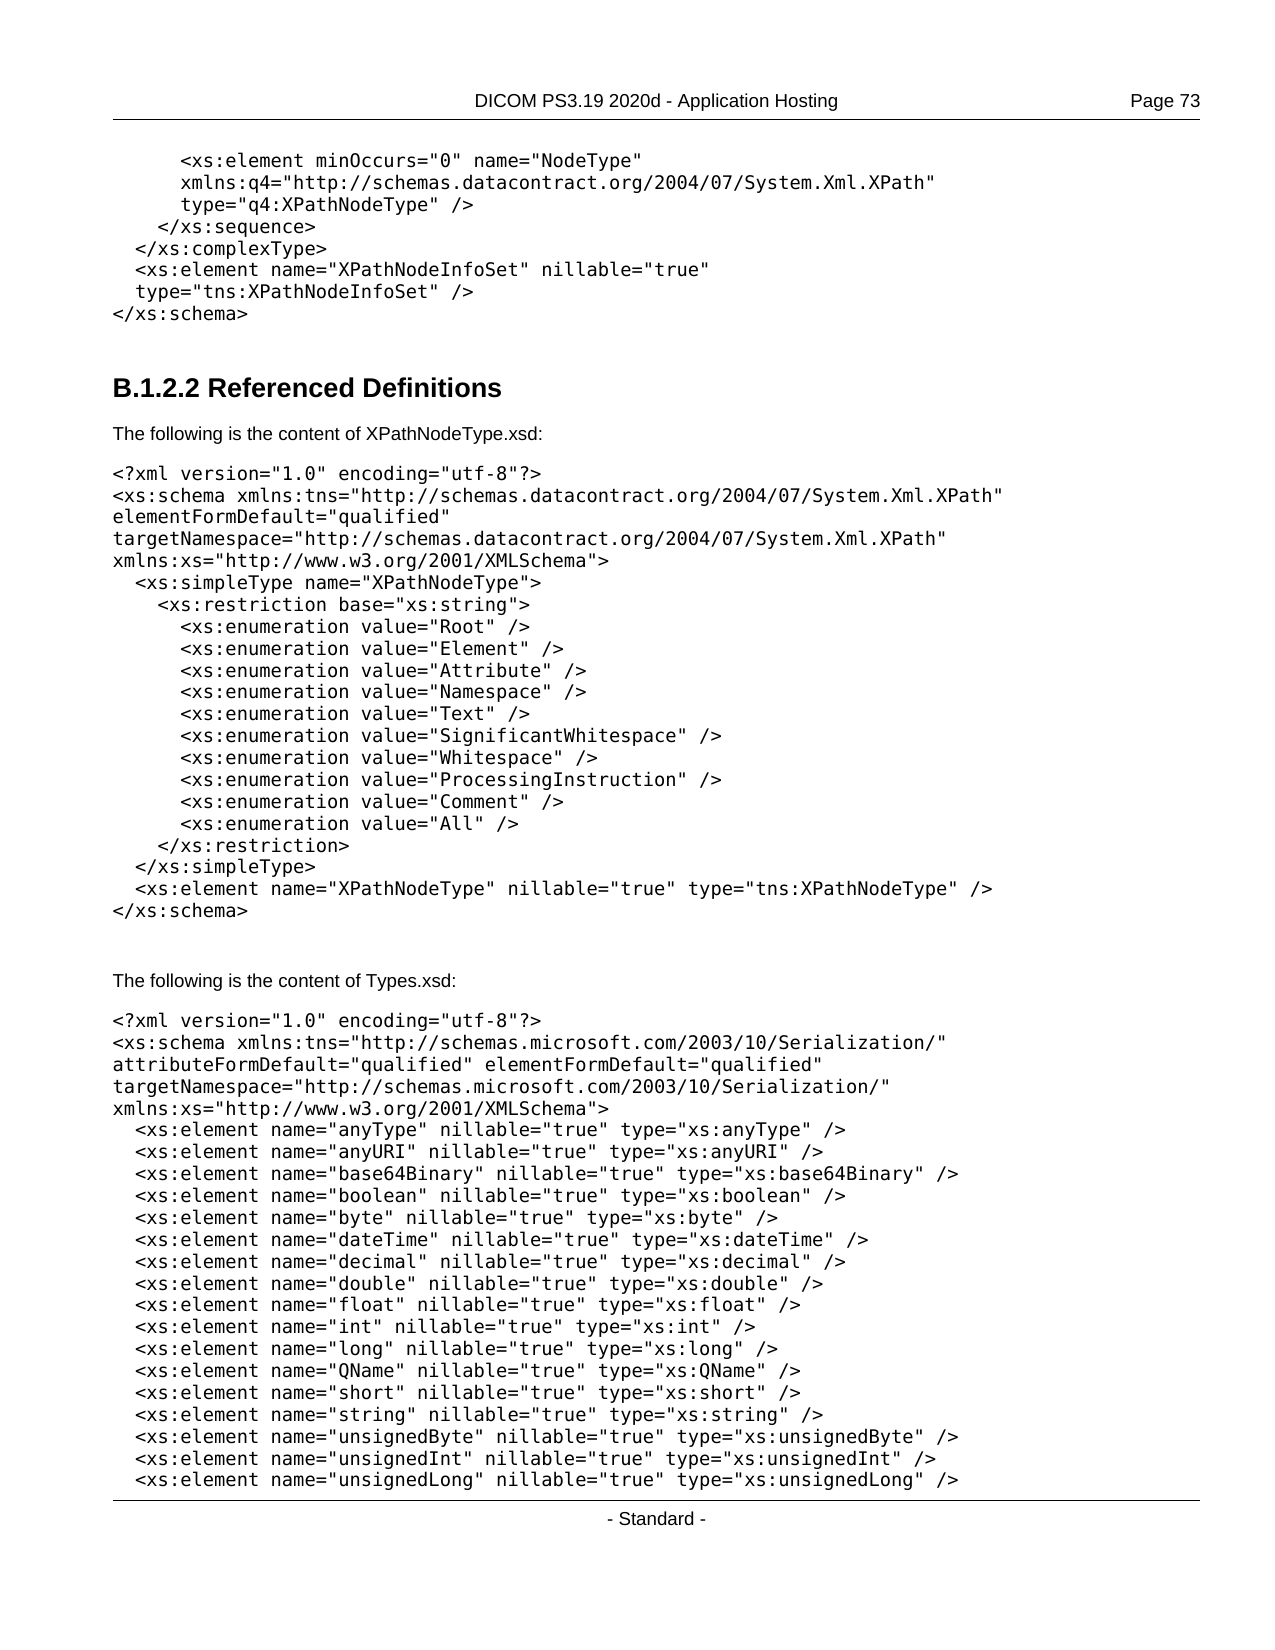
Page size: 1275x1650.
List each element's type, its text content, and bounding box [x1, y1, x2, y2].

text <xs:element minOccurs="0" name="NodeType" xmlns:q4="http://schemas.datacontract.org/2004/07/System.Xml.XPath" type="q4:XPathNodeType" /> </xs:sequence> </xs:complexType> <xs:element name="XPathNodeInfoSet" nillable="true" type="tns:XPathNodeInfoSet" /> </xs:schema> [112, 150, 1200, 354]
text <?xml version="1.0" encoding="utf-8"?> <xs:schema xmlns:tns="http://schemas.datacontract.org/2004/07/System.Xml.XPath" elementFormDefault="qualified" targetNamespace="http://schemas.datacontract.org/2004/07/System.Xml.XPath" xmlns:xs="http://www.w3.org/2001/XMLSchema"> <xs:simpleType name="XPathNodeType"> <xs:restriction base="xs:string"> <xs:enumeration value="Root" /> <xs:enumeration value="Element" /> <xs:enumeration value="Attribute" /> <xs:enumeration value="Namespace" /> <xs:enumeration value="Text" /> <xs:enumeration value="SignificantWhitespace" /> <xs:enumeration value="Whitespace" /> <xs:enumeration value="ProcessingInstruction" /> <xs:enumeration value="Comment" /> <xs:enumeration value="All" /> </xs:restriction> </xs:simpleType> <xs:element name="XPathNodeType" nillable="true" type="tns:XPathNodeType" /> </xs:schema> [112, 463, 1200, 951]
text The following is the content of XPathNodeType.xsd: [112, 422, 1200, 444]
text <?xml version="1.0" encoding="utf-8"?> <xs:schema xmlns:tns="http://schemas.microsoft.com/2003/10/Serialization/" attributeFormDefault="qualified" elementFormDefault="qualified" targetNamespace="http://schemas.microsoft.com/2003/10/Serialization/" xmlns:xs="http://www.w3.org/2001/XMLSchema"> <xs:element name="anyType" nillable="true" type="xs:anyType" /> <xs:element name="anyURI" nillable="true" type="xs:anyURI" /> <xs:element name="base64Binary" nillable="true" type="xs:base64Binary" /> <xs:element name="boolean" nillable="true" type="xs:boolean" /> <xs:element name="byte" nillable="true" type="xs:byte" /> <xs:element name="dateTime" nillable="true" type="xs:dateTime" /> <xs:element name="decimal" nillable="true" type="xs:decimal" /> <xs:element name="double" nillable="true" type="xs:double" /> <xs:element name="float" nillable="true" type="xs:float" /> <xs:element name="int" nillable="true" type="xs:int" /> <xs:element name="long" nillable="true" type="xs:long" /> <xs:element name="QName" nillable="true" type="xs:QName" /> <xs:element name="short" nillable="true" type="xs:short" /> <xs:element name="string" nillable="true" type="xs:string" /> <xs:element name="unsignedByte" nillable="true" type="xs:unsignedByte" /> <xs:element name="unsignedInt" nillable="true" type="xs:unsignedInt" /> <xs:element name="unsignedLong" nillable="true" type="xs:unsignedLong" /> [112, 1010, 1200, 1491]
text The following is the content of Types.xsd: [112, 970, 1200, 991]
text B.1.2.2 Referenced Definitions [112, 372, 1200, 404]
